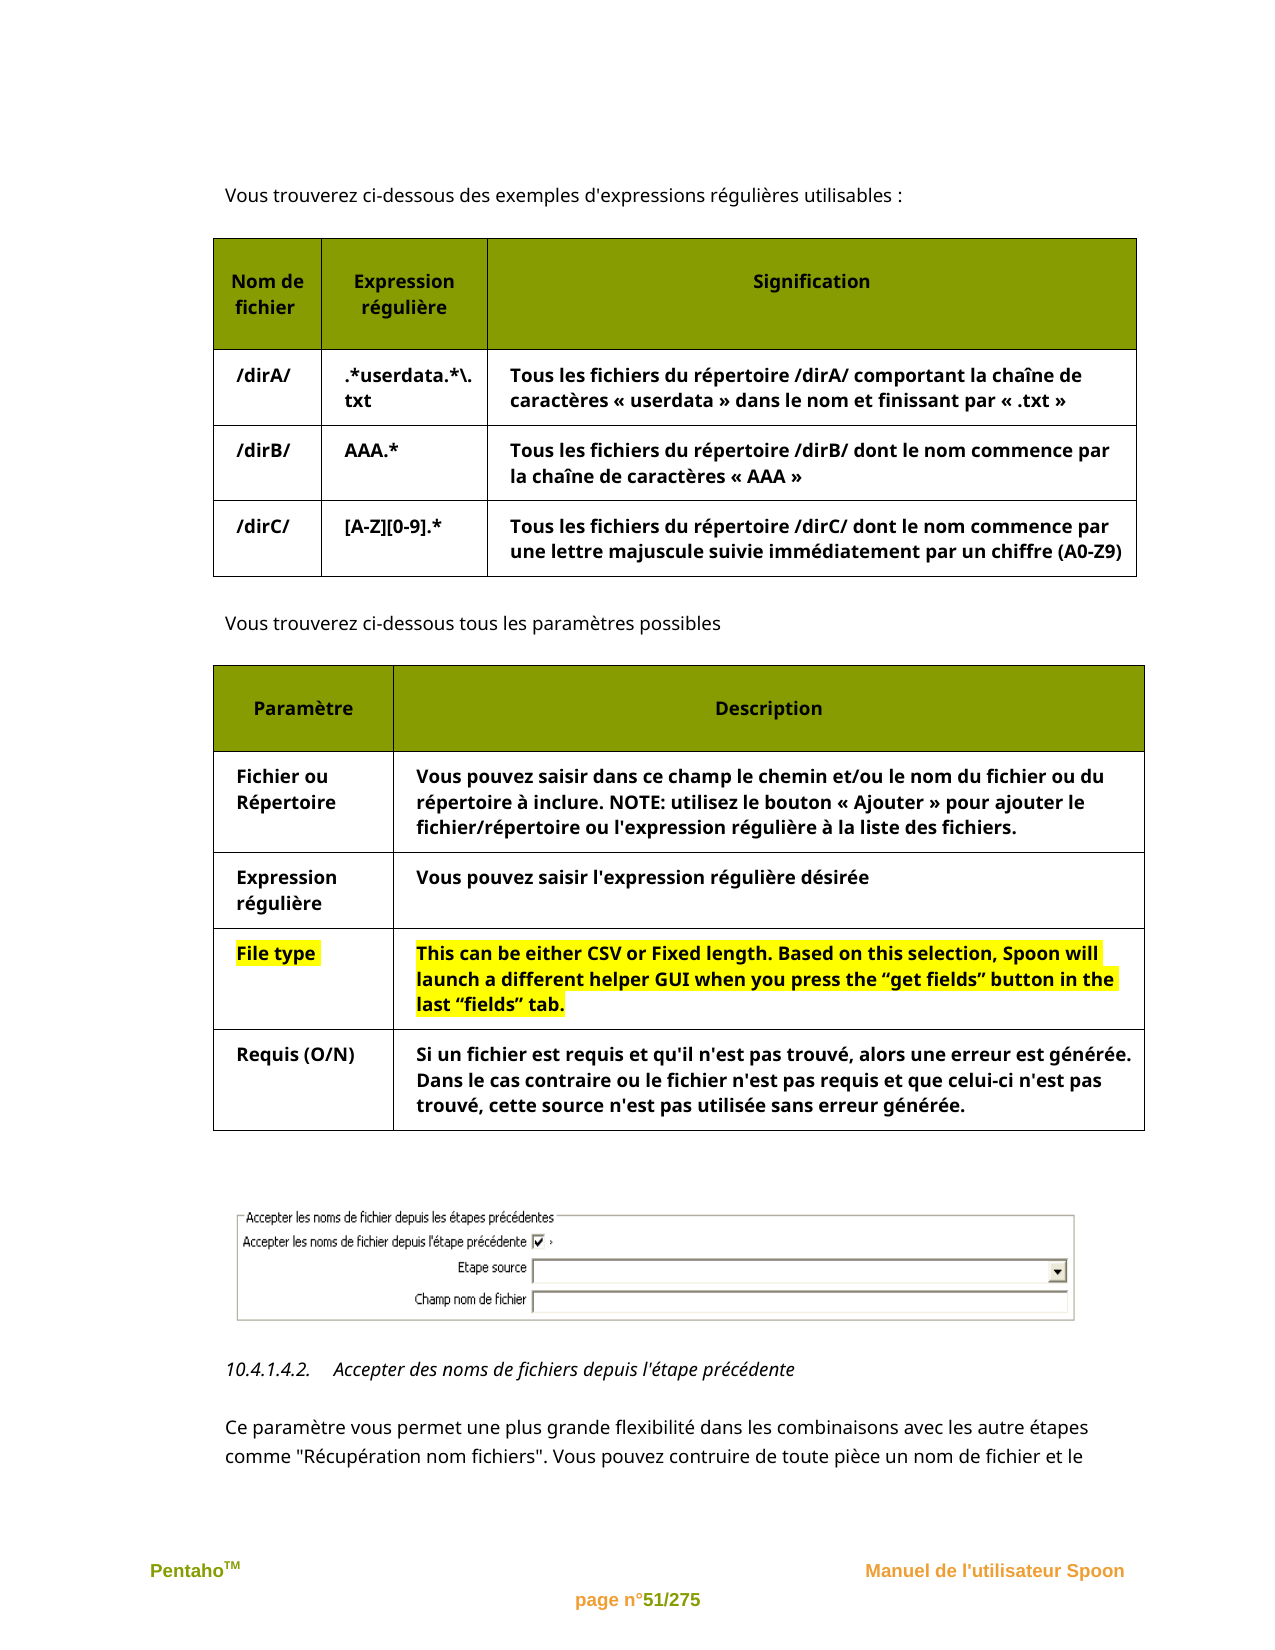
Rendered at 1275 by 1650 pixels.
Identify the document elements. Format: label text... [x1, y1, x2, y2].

table_cell Tous les fichiers du répertoire /dirC/ dont le nom commence par une lettre majuscule suivie immédiatement par un chiffre (A0-Z9) [488, 501, 1136, 576]
table_cell Requis (O/N) [214, 1030, 393, 1130]
table_cell Vous pouvez saisir l'expression régulière désirée [394, 853, 1144, 927]
table_cell /dirB/ [214, 426, 321, 500]
subtitle Accepter des noms de fichiers depuis l'étape précédente [225, 1156, 1125, 1382]
table_cell This can be either CSV or Fixed length. Based on this selection, Spoon will launch a different helper GUI when you press the “get fields” button in the last “fields” tab. [394, 929, 1144, 1029]
table_cell Vous pouvez saisir dans ce champ le chemin et/ou le nom du fichier ou du répertoire à inclure. NOTE: utilisez le bouton « Ajouter » pour ajouter le fichier/répertoire ou l'expression régulière à la liste des fichiers. [394, 752, 1144, 852]
table_cell AAA.* [322, 426, 487, 500]
table_cell [A-Z][0-9].* [322, 501, 487, 576]
table_cell Tous les fichiers du répertoire /dirB/ dont le nom commence par la chaîne de caractères « AAA » [488, 426, 1136, 500]
table_cell Tous les fichiers du répertoire /dirA/ comportant la chaîne de caractères « userdata » dans le nom et finissant par « .txt » [488, 350, 1136, 425]
text Vous trouverez ci-dessous des exemples d'expressions régulières utilisables : [225, 179, 1125, 209]
table_cell .*userdata.*\.txt [322, 350, 487, 425]
table_header Signification [488, 239, 1136, 349]
table_header Paramètre [214, 666, 393, 751]
table_cell Fichier ou Répertoire [214, 752, 393, 852]
table_cell File type [214, 929, 393, 1029]
picture [226, 1206, 1079, 1322]
table_header Description [394, 666, 1144, 751]
table_header Expression régulière [322, 239, 487, 349]
table_cell /dirA/ [214, 350, 321, 425]
table_header Nom de fichier [214, 239, 321, 349]
text Ce paramètre vous permet une plus grande flexibilité dans les combinaisons avec les autre étapes comme "Récupération nom fichiers". Vous pouvez contruire de toute pièce un nom de fichier et le [225, 1411, 1125, 1469]
table_cell Expression régulière [214, 853, 393, 927]
table_cell /dirC/ [214, 501, 321, 576]
table_cell Si un fichier est requis et qu'il n'est pas trouvé, alors une erreur est générée. Dans le cas contraire ou le fichier n'est pas requis et que celui-ci n'est pas trouvé, cette source n'est pas utilisée sans erreur générée. [394, 1030, 1144, 1130]
text Vous trouverez ci-dessous tous les paramètres possibles [225, 607, 1125, 636]
